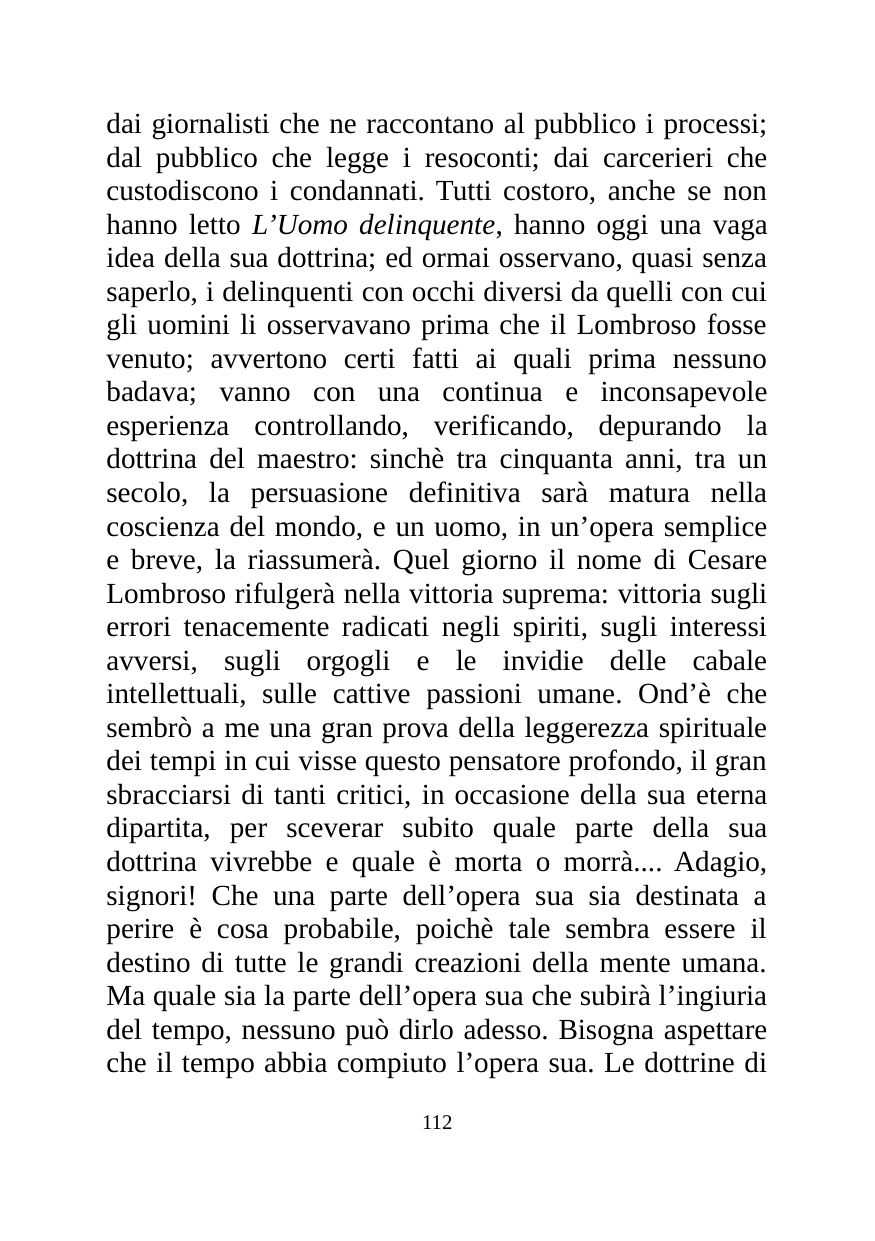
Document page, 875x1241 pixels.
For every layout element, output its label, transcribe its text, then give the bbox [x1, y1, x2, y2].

text dai giornalisti che ne raccontano al pubblico i processi; dal pubblico che legge i resoconti; dai carcerieri che custodiscono i condannati. Tutti costoro, anche se non hanno letto L’Uomo delinquente, hanno oggi una vaga idea della sua dottrina; ed ormai osservano, quasi senza saperlo, i delinquenti con occhi diversi da quelli con cui gli uomini li osservavano prima che il Lombroso fosse venuto; avvertono certi fatti ai quali prima nessuno badava; vanno con una continua e inconsapevole esperienza controllando, verificando, depurando la dottrina del maestro: sinchè tra cinquanta anni, tra un secolo, la persuasione definitiva sarà matura nella coscienza del mondo, e un uomo, in un’opera semplice e breve, la riassumerà. Quel giorno il nome di Cesare Lombroso rifulgerà nella vittoria suprema: vittoria sugli errori tenacemente radicati negli spiriti, sugli interessi avversi, sugli orgogli e le invidie delle cabale intellettuali, sulle cattive passioni umane. Ond’è che sembrò a me una gran prova della leggerezza spirituale dei tempi in cui visse questo pensatore profondo, il gran sbracciarsi di tanti critici, in occasione della sua eterna dipartita, per sceverar subito quale parte della sua dottrina vivrebbe e quale è morta o morrà.... Adagio, signori! Che una parte dell’opera sua sia destinata a perire è cosa probabile, poichè tale sembra essere il destino di tutte le grandi creazioni della mente umana. Ma quale sia la parte dell’opera sua che subirà l’ingiuria del tempo, nessuno può dirlo adesso. Bisogna aspettare che il tempo abbia compiuto l’opera sua. Le dottrine di [106, 106, 768, 1079]
